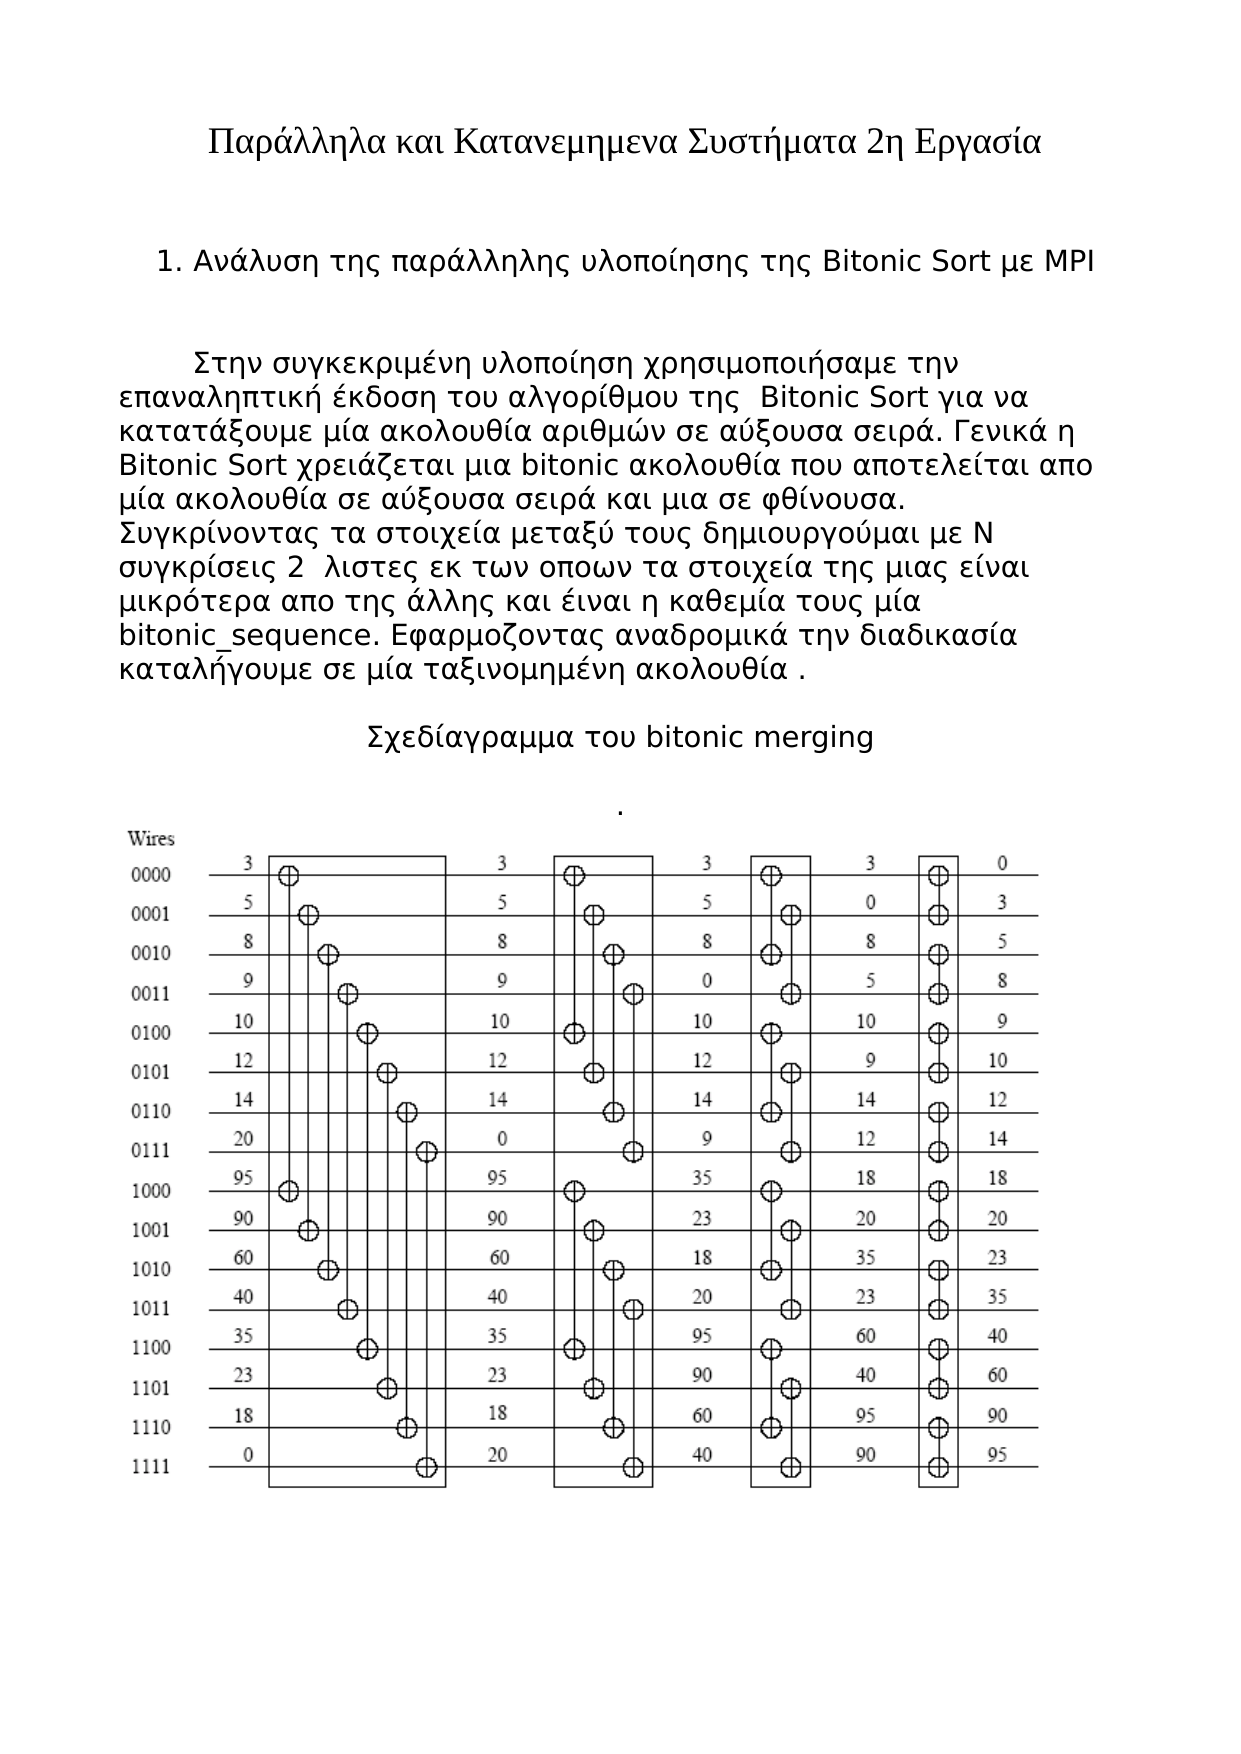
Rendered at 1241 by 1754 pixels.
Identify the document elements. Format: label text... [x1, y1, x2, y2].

text . [118, 788, 1122, 822]
text Σχεδίαγραμμα του bitonic merging [118, 720, 1122, 754]
text Στην συγκεκριμένη υλοποίηση χρησιμοποιήσαμε την επαναληπτική έκδοση του αλγορίθμου της Bitonic Sort για να κατατάξουμε μία ακολουθία αριθμών σε αύξουσα σειρά. Γενικά η Bitonic Sort χρειάζεται μια bitonic ακολουθία που αποτελείται απο μία ακολουθία σε αύξουσα σειρά και μια σε φθίνουσα. [118, 346, 1122, 516]
list Ανάλυση της παράλληλης υλοποίησης της Bitonic Sort με MPI [156, 244, 1122, 278]
text Συγκρίνοντας τα στοιχεία μεταξύ τους δημιουργούμαι με Ν συγκρίσεις 2 λιστες εκ των οποων τα στοιχεία της μιας είναι μικρότερα απο της άλλης και έιναι η καθεμία τους μία bitonic_sequence. Εφαρμοζοντας αναδρομικά την διαδικασία καταλήγουμε σε μία ταξινομημένη ακολουθία . [118, 516, 1122, 686]
picture [118, 821, 1056, 1504]
